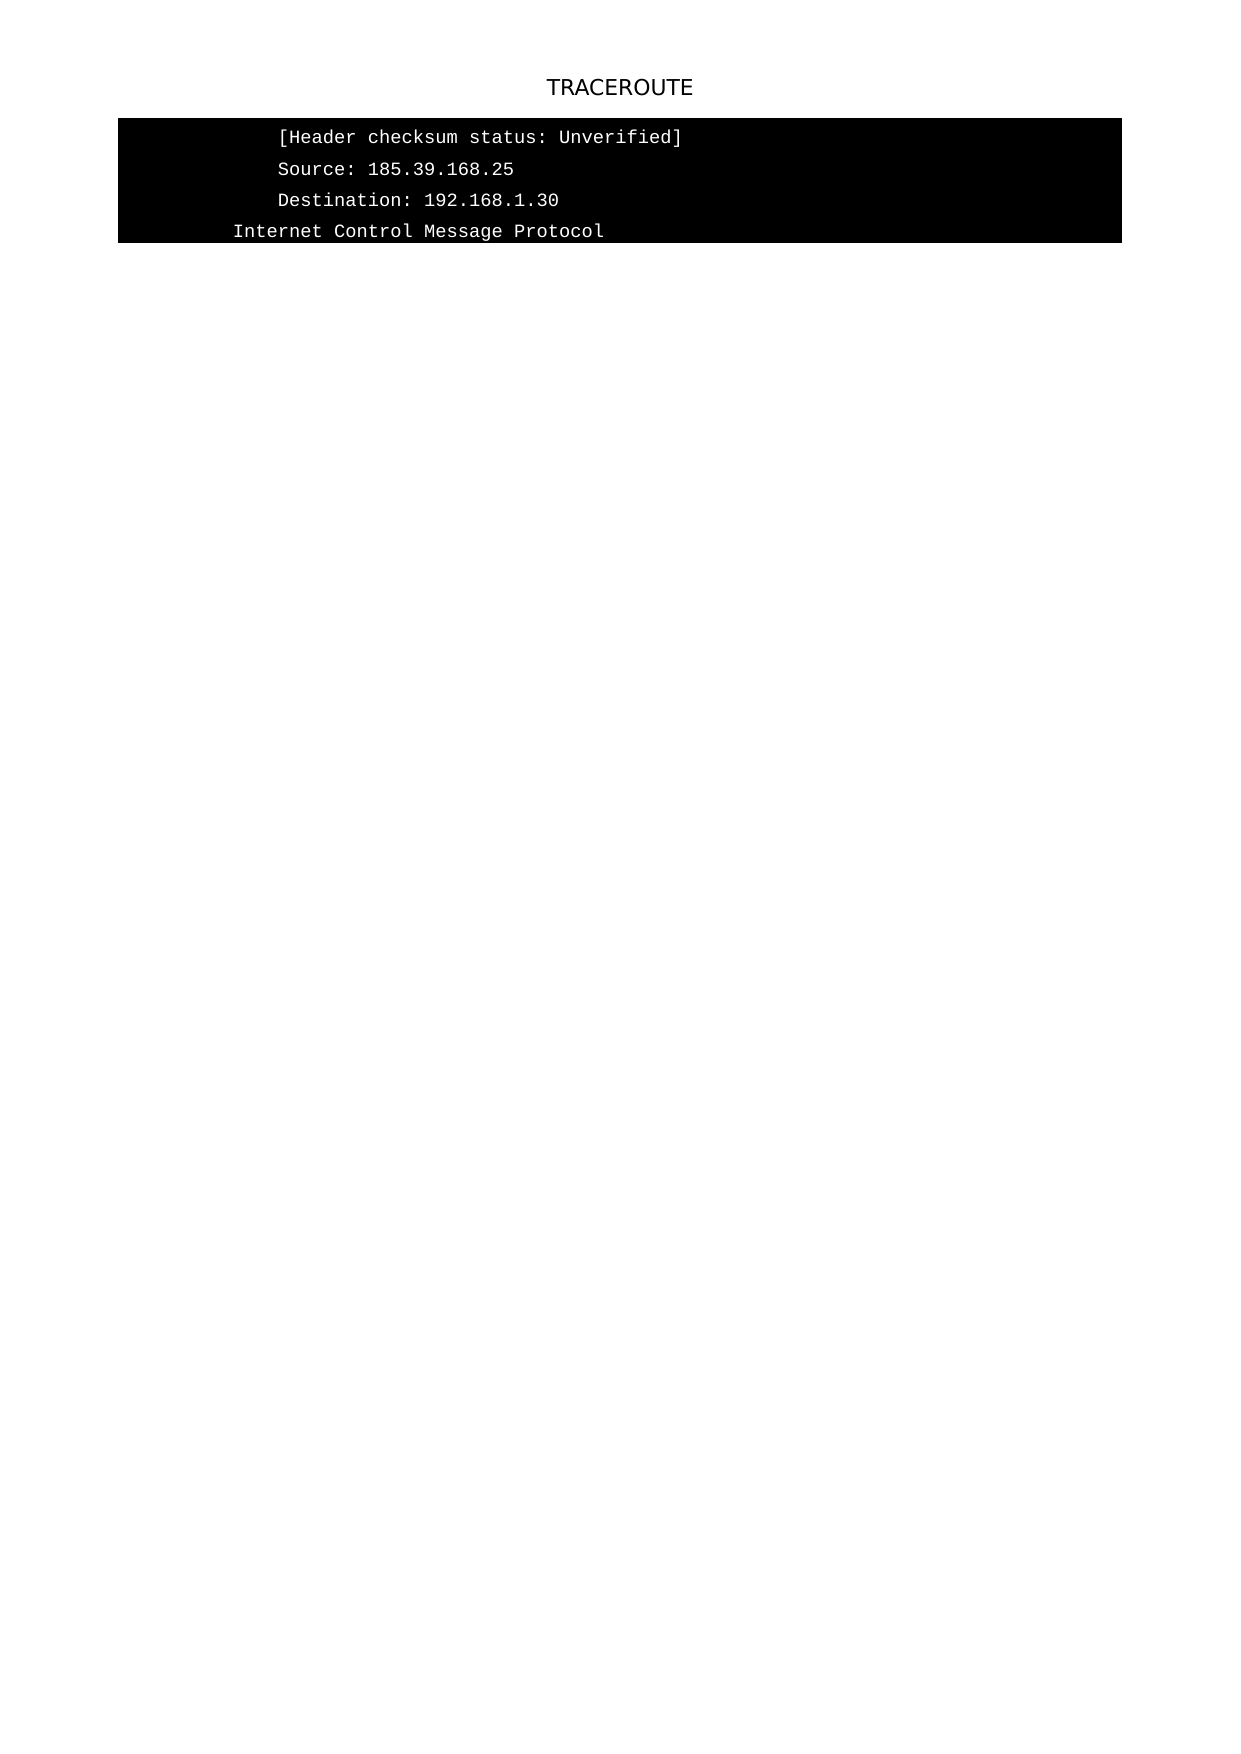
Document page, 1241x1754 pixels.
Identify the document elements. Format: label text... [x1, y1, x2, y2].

table_cell [Header checksum status: Unverified] [217, 118, 1122, 149]
table_cell Internet Control Message Protocol [217, 212, 1122, 243]
table_cell [118, 212, 217, 243]
table_cell [118, 149, 217, 181]
table_cell [118, 118, 217, 149]
table_cell Destination: 192.168.1.30 [217, 181, 1122, 212]
table_cell [118, 181, 217, 212]
table_cell Source: 185.39.168.25 [217, 149, 1122, 181]
